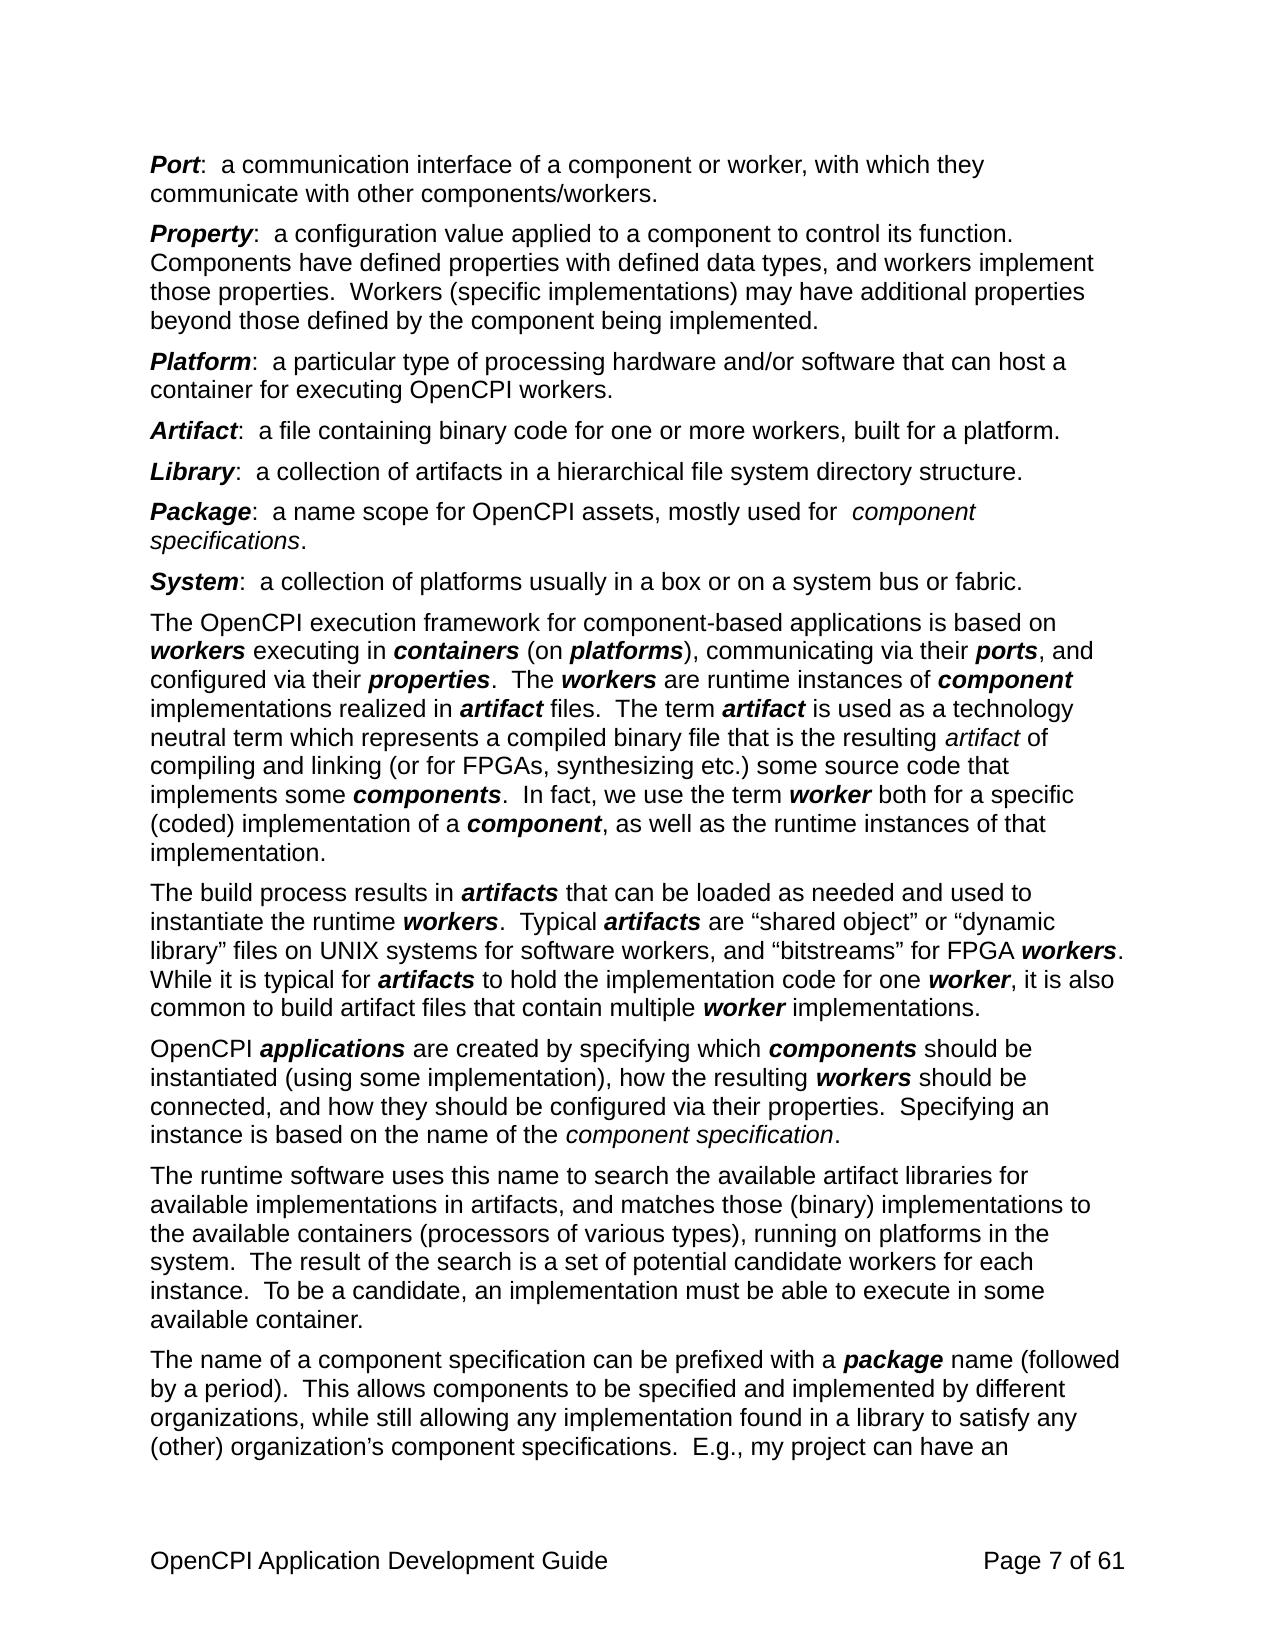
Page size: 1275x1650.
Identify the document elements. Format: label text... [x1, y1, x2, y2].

text Library: a collection of artifacts in a hierarchical file system directory structure. [150, 457, 1125, 485]
text The runtime software uses this name to search the available artifact libraries for available implementations in artifacts, and matches those (binary) implementations to the available containers (processors of various types), running on platforms in the system. The result of the search is a set of potential candidate workers for each instance. To be a candidate, an implementation must be able to execute in some available container. [150, 1161, 1125, 1333]
text The OpenCPI execution framework for component-based applications is based on workers executing in containers (on platforms), communicating via their ports, and configured via their properties. The workers are runtime instances of component implementations realized in artifact files. The term artifact is used as a technology neutral term which represents a compiled binary file that is the resulting artifact of compiling and linking (or for FPGAs, synthesizing etc.) some source code that implements some components. In fact, we use the term worker both for a specific (coded) implementation of a component, as well as the runtime instances of that implementation. [150, 608, 1125, 866]
text The build process results in artifacts that can be loaded as needed and used to instantiate the runtime workers. Typical artifacts are “shared object” or “dynamic library” files on UNIX systems for software workers, and “bitstreams” for FPGA workers. While it is typical for artifacts to hold the implementation code for one worker, it is also common to build artifact files that contain multiple worker implementations. [150, 878, 1125, 1022]
text Port: a communication interface of a component or worker, with which they communicate with other components/workers. [150, 150, 1125, 207]
text Platform: a particular type of processing hardware and/or software that can host a container for executing OpenCPI workers. [150, 346, 1125, 404]
text The name of a component specification can be prefixed with a package name (followed by a period). This allows components to be specified and implemented by different organizations, while still allowing any implementation found in a library to satisfy any (other) organization’s component specifications. E.g., my project can have an [150, 1346, 1125, 1461]
text Artifact: a file containing binary code for one or more workers, built for a platform. [150, 416, 1125, 445]
text Package: a name scope for OpenCPI assets, mostly used for component specifications. [150, 497, 1125, 555]
text Property: a configuration value applied to a component to control its function. Components have defined properties with defined data types, and workers implement those properties. Workers (specific implementations) may have additional properties beyond those defined by the component being implemented. [150, 219, 1125, 334]
text System: a collection of platforms usually in a box or on a system bus or fabric. [150, 567, 1125, 596]
text OpenCPI applications are created by specifying which components should be instantiated (using some implementation), how the resulting workers should be connected, and how they should be configured via their properties. Specifying an instance is based on the name of the component specification. [150, 1034, 1125, 1149]
